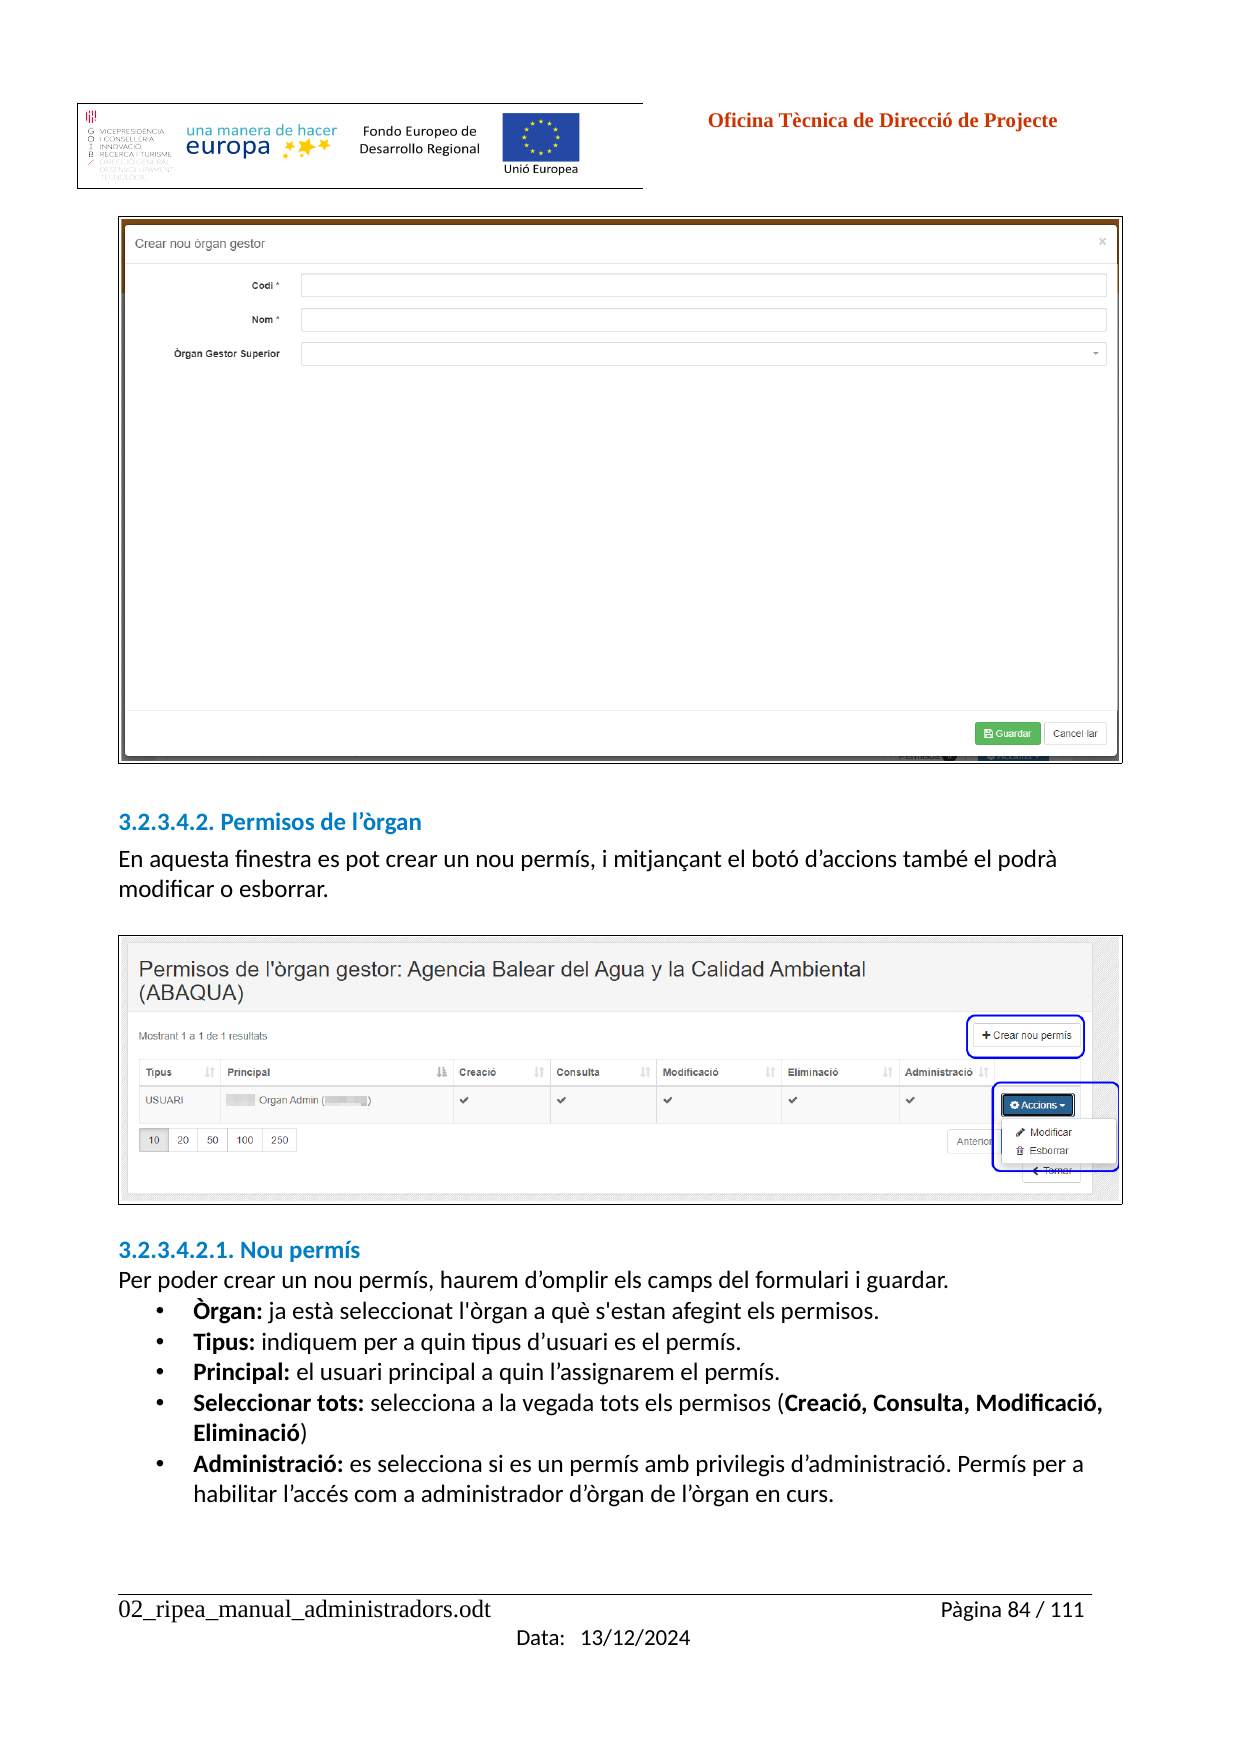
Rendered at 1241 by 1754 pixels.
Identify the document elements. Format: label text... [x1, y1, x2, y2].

subtitle 3.2.3.4.2. Permisos de l’òrgan [118, 806, 1122, 837]
text En aquesta finestra es pot crear un nou permís, i mitjançant el botó d’accions també el podrà modificar o esborrar. [118, 843, 1122, 904]
picture [121, 219, 1119, 761]
list Tipus: indiquem per a quin tipus d’usuari es el permís. [156, 1326, 1122, 1356]
picture [121, 937, 1119, 1201]
subtitle 3.2.3.4.2.1. Nou permís [118, 1234, 1122, 1265]
list Principal: el usuari principal a quin l’assignarem el permís. [156, 1356, 1122, 1387]
picture [82, 108, 178, 182]
list Administració: es selecciona si es un permís amb privilegis d’administració. Permís per a habilitar l’accés com a administrador d’òrgan de l’òrgan en curs. [156, 1448, 1122, 1509]
picture [184, 108, 585, 182]
list Òrgan: ja està seleccionat l'òrgan a què s'estan afegint els permisos. [156, 1295, 1122, 1326]
list Seleccionar tots: selecciona a la vegada tots els permisos (Creació, Consulta, Modificació, Eliminació) [156, 1387, 1122, 1448]
text Per poder crear un nou permís, haurem d’omplir els camps del formulari i guardar. [118, 1265, 1122, 1295]
